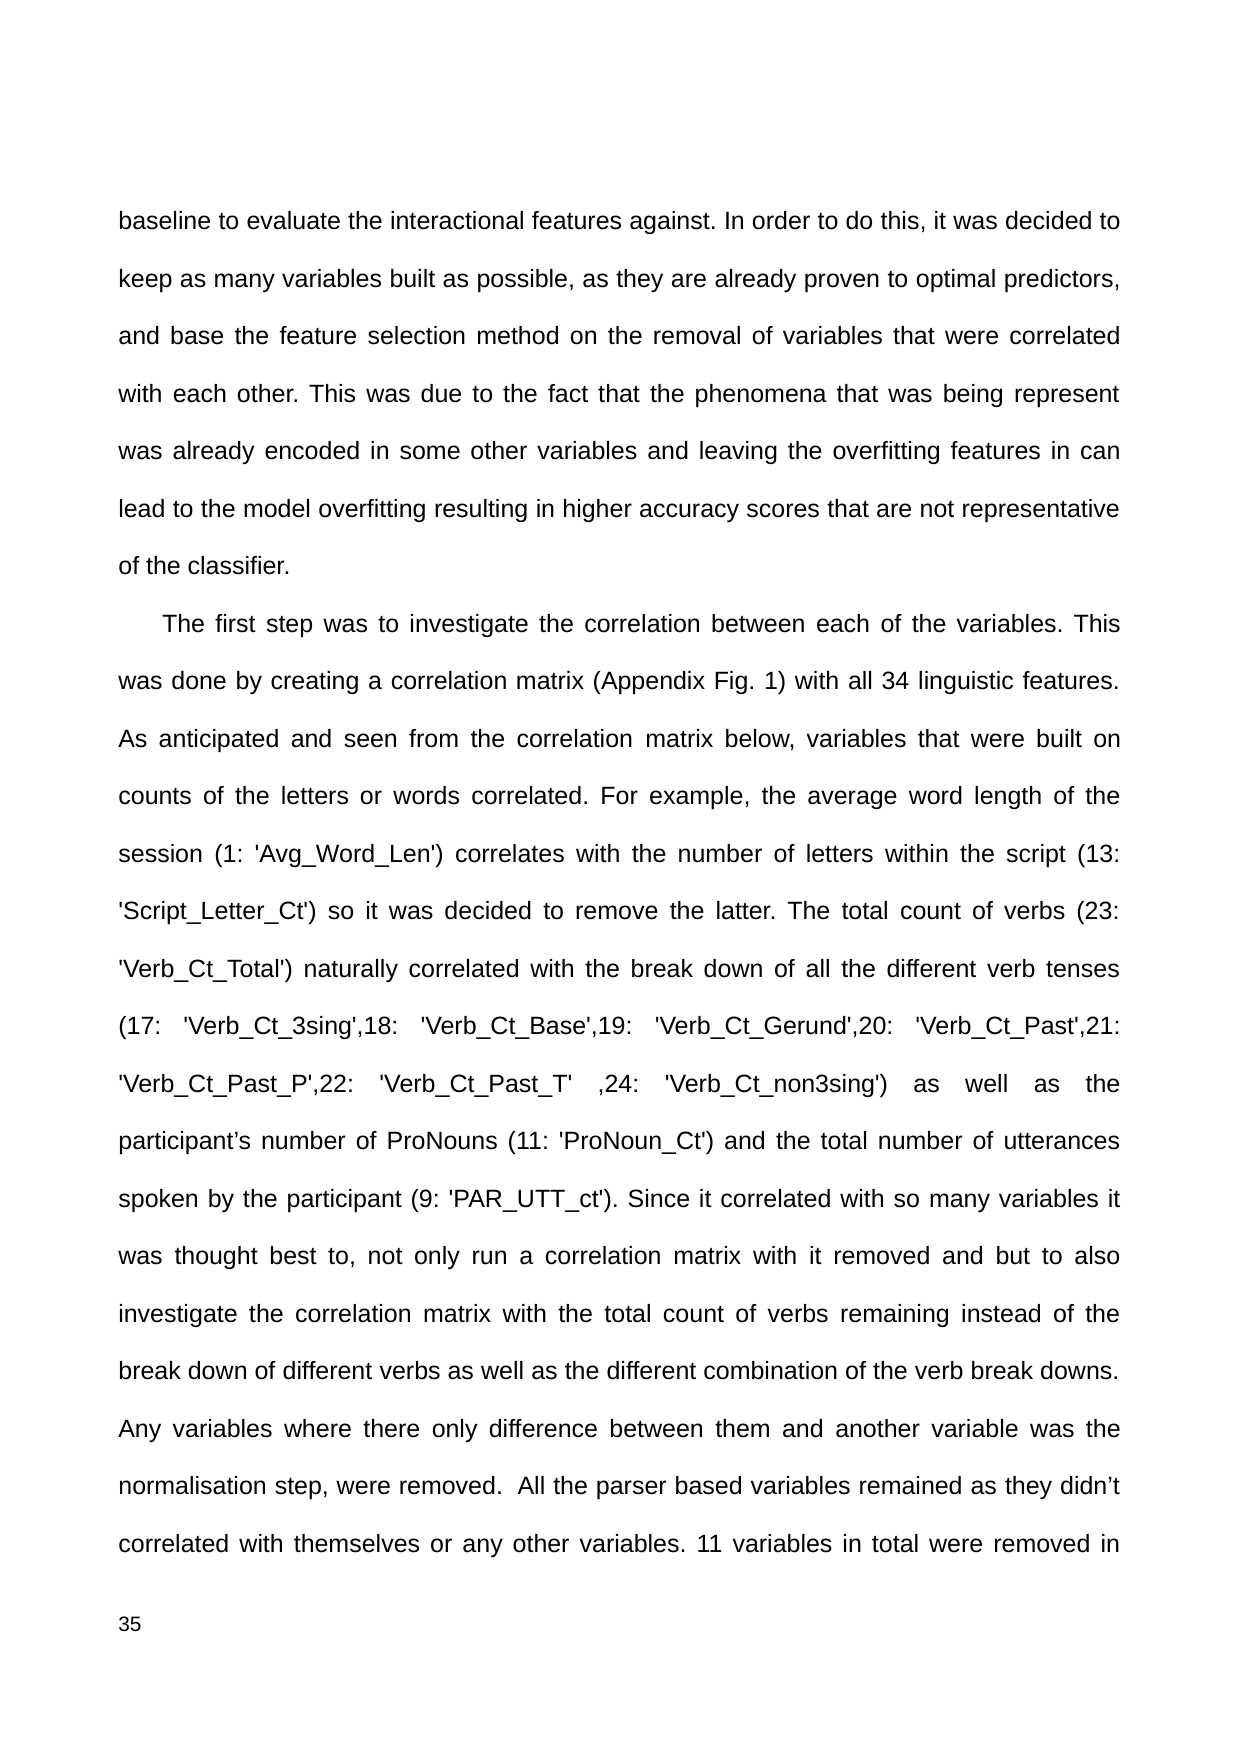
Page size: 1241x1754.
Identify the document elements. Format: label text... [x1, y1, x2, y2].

text The first step was to investigate the correlation between each of the variables. This was done by creating a correlation matrix (Appendix Fig. 1) with all 34 linguistic features. As anticipated and seen from the correlation matrix below, variables that were built on counts of the letters or words correlated. For example, the average word length of the session (1: 'Avg_Word_Len') correlates with the number of letters within the script (13: 'Script_Letter_Ct') so it was decided to remove the latter. The total count of verbs (23: 'Verb_Ct_Total') naturally correlated with the break down of all the different verb tenses (17: 'Verb_Ct_3sing',18: 'Verb_Ct_Base',19: 'Verb_Ct_Gerund',20: 'Verb_Ct_Past',21: 'Verb_Ct_Past_P',22: 'Verb_Ct_Past_T' ,24: 'Verb_Ct_non3sing') as well as the participant’s number of ProNouns (11: 'ProNoun_Ct') and the total number of utterances spoken by the participant (9: 'PAR_UTT_ct'). Since it correlated with so many variables it was thought best to, not only run a correlation matrix with it removed and but to also investigate the correlation matrix with the total count of verbs remaining instead of the break down of different verbs as well as the different combination of the verb break downs. Any variables where there only difference between them and another variable was the normalisation step, were removed. All the parser based variables remained as they didn’t correlated with themselves or any other variables. 11 variables in total were removed in [118, 609, 1122, 1557]
text baseline to evaluate the interactional features against. In order to do this, it was decided to keep as many variables built as possible, as they are already proven to optimal predictors, and base the feature selection method on the removal of variables that were correlated with each other. This was due to the fact that the phenomena that was being represent was already encoded in some other variables and leaving the overfitting features in can lead to the model overfitting resulting in higher accuracy scores that are not representative of the classifier. [118, 206, 1122, 580]
